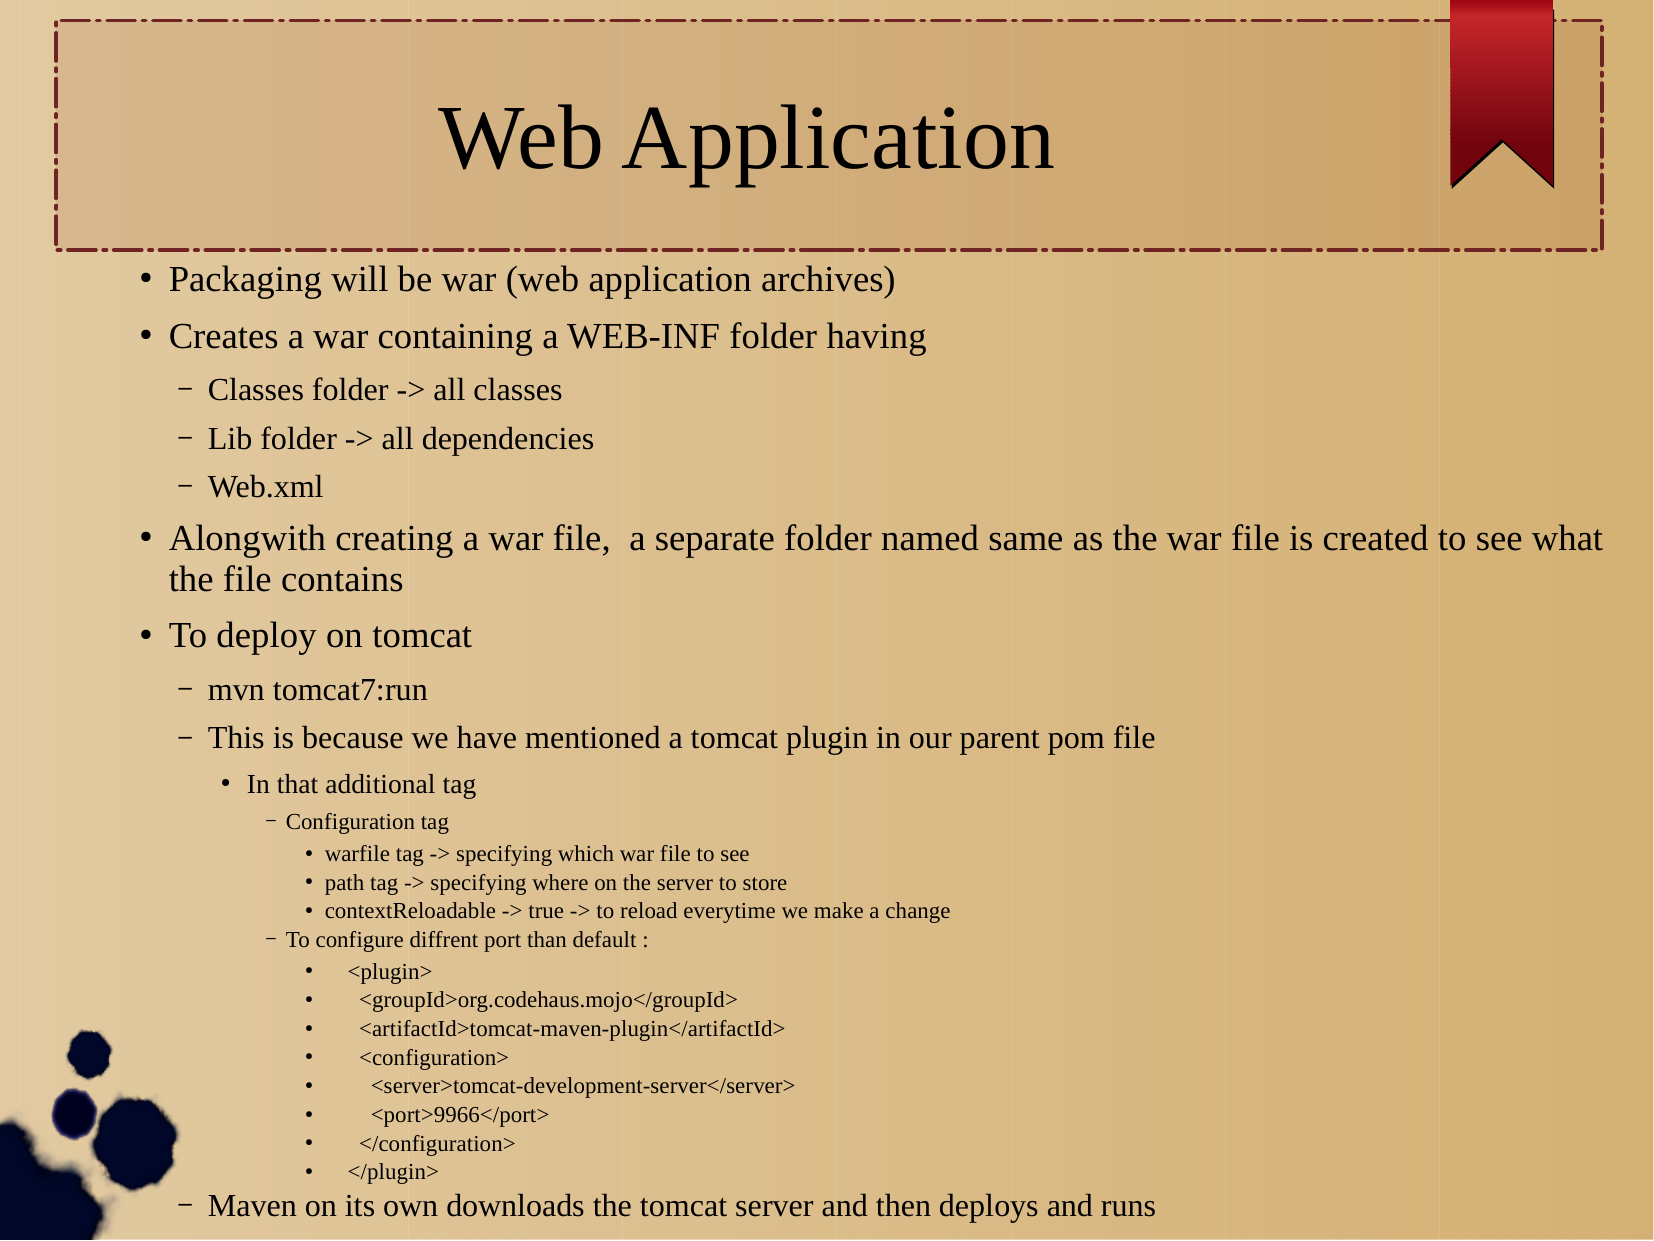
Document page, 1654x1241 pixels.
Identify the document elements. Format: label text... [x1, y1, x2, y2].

title Web Application [82, 47, 1412, 229]
list Packaging will be war (web application archives) Creates a war containing a WEB-INF folder having Classes folder -> all classes Lib folder -> all dependencies Web.xml Alongwith creating a war file, a separate folder named same as the war file is created to see what the file contains To deploy on tomcat mvn tomcat7:run This is because we have mentioned a tomcat plugin in our parent pom file In that additional tag Configuration tag warfile tag -> specifying which war file to see path tag -> specifying where on the server to store contextReloadable -> true -> to reload everytime we make a change To configure diffrent port than default : <plugin> <groupId>org.codehaus.mojo</groupId> <artifactId>tomcat-maven-plugin</artifactId> <configuration> <server>tomcat-development-server</server> <port>9966</port> </configuration> </plugin> Maven on its own downloads the tomcat server and then deploys and runs [129, 258, 1619, 1229]
